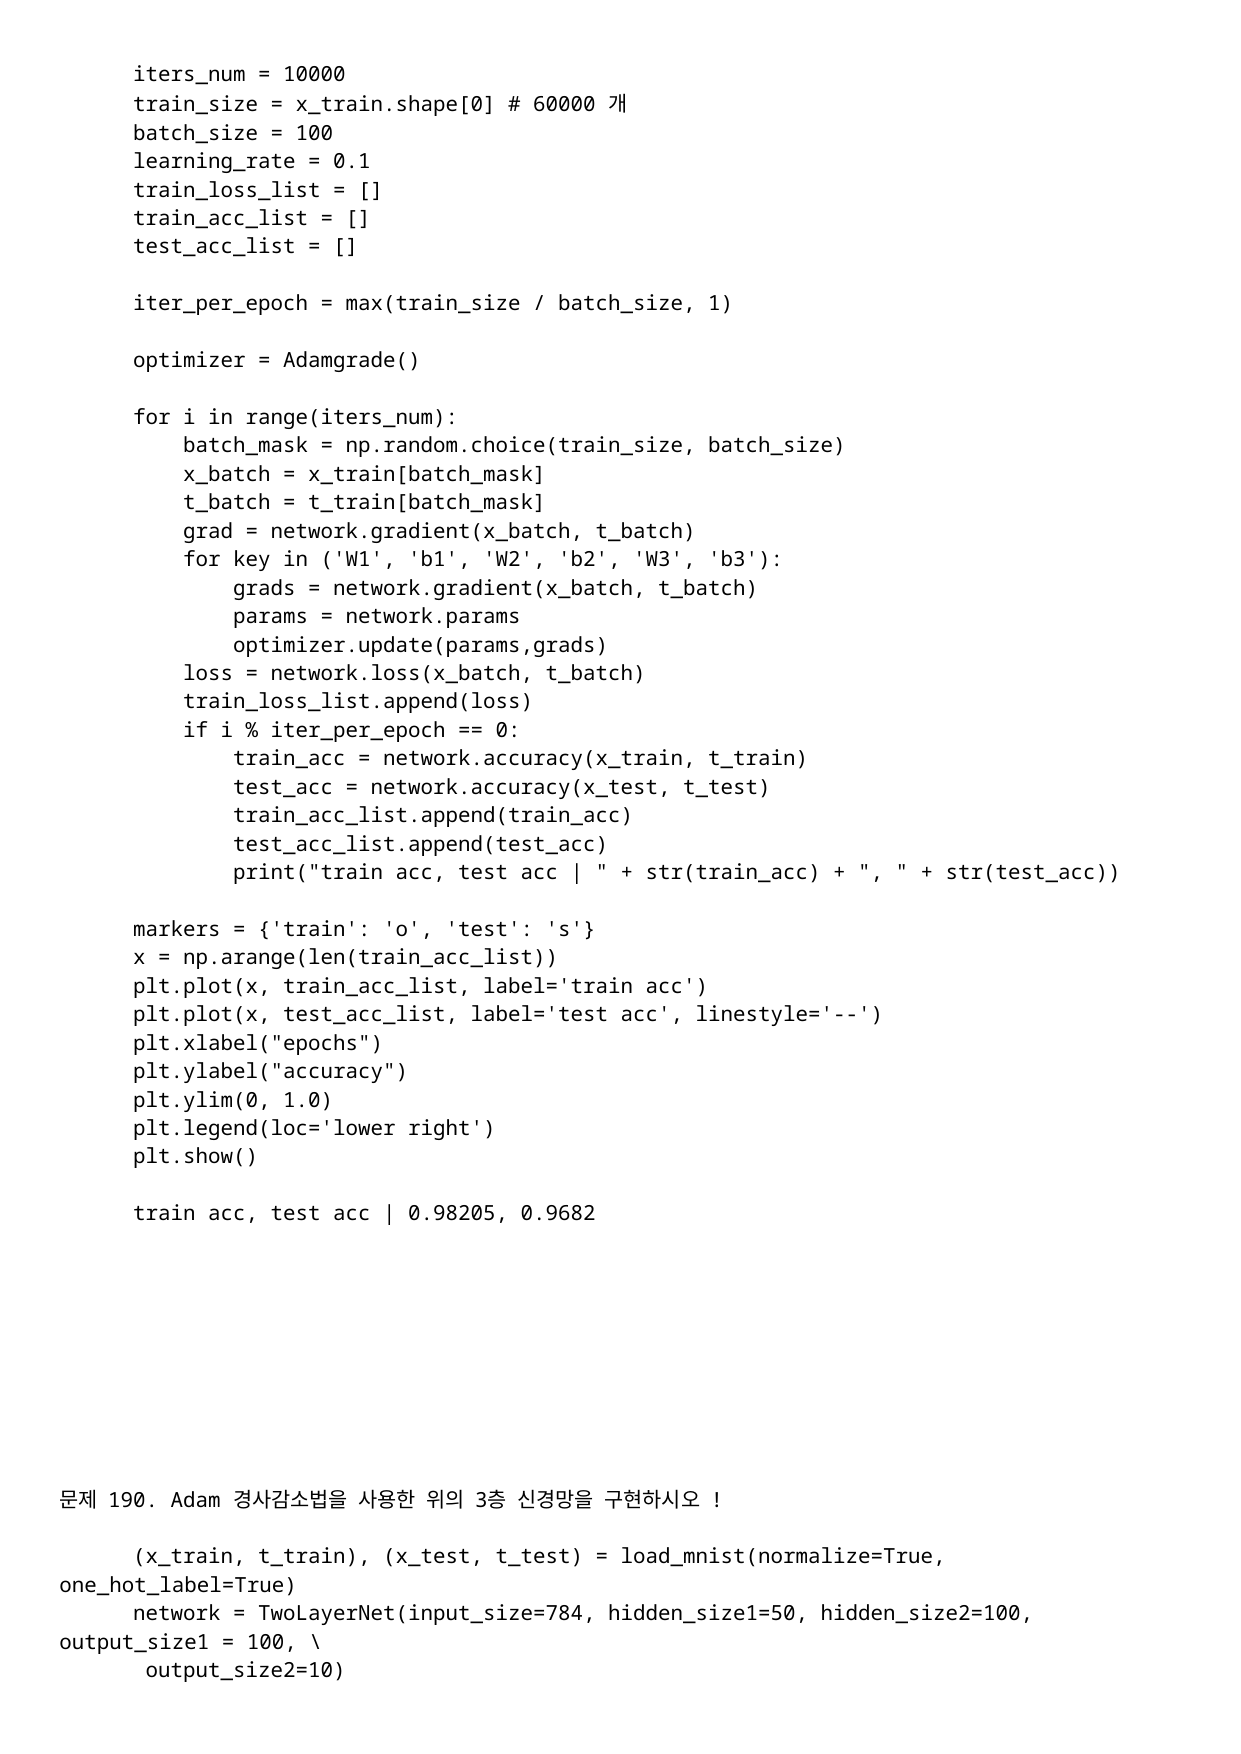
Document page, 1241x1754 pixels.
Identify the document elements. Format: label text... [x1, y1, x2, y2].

text train_loss_list.append(loss) [59, 687, 1181, 715]
text network = TwoLayerNet(input_size=784, hidden_size1=50, hidden_size2=100, output_size1 = 100, \ [59, 1598, 1181, 1655]
text for i in range(iters_num): [59, 402, 1181, 431]
text plt.ylim(0, 1.0) [59, 1085, 1181, 1113]
text grad = network.gradient(x_batch, t_batch) [59, 516, 1181, 544]
text loss = network.loss(x_batch, t_batch) [59, 658, 1181, 687]
text learning_rate = 0.1 [59, 146, 1181, 175]
text grads = network.gradient(x_batch, t_batch) [59, 573, 1181, 601]
text plt.xlabel("epochs") [59, 1028, 1181, 1056]
text train_acc = network.accuracy(x_train, t_train) [59, 743, 1181, 772]
text test_acc = network.accuracy(x_test, t_test) [59, 772, 1181, 800]
text plt.plot(x, train_acc_list, label='train acc') [59, 971, 1181, 999]
text output_size2=10) [59, 1655, 1181, 1684]
text batch_mask = np.random.choice(train_size, batch_size) [59, 431, 1181, 459]
text x_batch = x_train[batch_mask] [59, 459, 1181, 487]
text for key in ('W1', 'b1', 'W2', 'b2', 'W3', 'b3'): [59, 544, 1181, 573]
text plt.ylabel("accuracy") [59, 1056, 1181, 1085]
text 문제 190. Adam 경사감소법을 사용한 위의 3층 신경망을 구현하시오 ! [59, 1483, 1181, 1513]
text plt.plot(x, test_acc_list, label='test acc', linestyle='--') [59, 999, 1181, 1028]
text plt.legend(loc='lower right') [59, 1113, 1181, 1142]
text train acc, test acc | 0.98205, 0.9682 [59, 1198, 1181, 1227]
text train_size = x_train.shape[0] # 60000 개 [59, 87, 1181, 118]
text test_acc_list.append(test_acc) [59, 829, 1181, 857]
text train_loss_list = [] [59, 175, 1181, 203]
text t_batch = t_train[batch_mask] [59, 487, 1181, 516]
text markers = {'train': 'o', 'test': 's'} [59, 914, 1181, 942]
text iter_per_epoch = max(train_size / batch_size, 1) [59, 288, 1181, 317]
text print("train acc, test acc | " + str(train_acc) + ", " + str(test_acc)) [59, 857, 1181, 886]
text optimizer.update(params,grads) [59, 630, 1181, 658]
text (x_train, t_train), (x_test, t_test) = load_mnist(normalize=True, one_hot_label=True) [59, 1542, 1181, 1598]
text params = network.params [59, 601, 1181, 630]
text batch_size = 100 [59, 118, 1181, 146]
text test_acc_list = [] [59, 232, 1181, 260]
text train_acc_list = [] [59, 203, 1181, 232]
text optimizer = Adamgrade() [59, 345, 1181, 374]
text iters_num = 10000 [59, 59, 1181, 87]
text x = np.arange(len(train_acc_list)) [59, 942, 1181, 971]
text plt.show() [59, 1142, 1181, 1170]
text if i % iter_per_epoch == 0: [59, 715, 1181, 743]
text train_acc_list.append(train_acc) [59, 800, 1181, 829]
